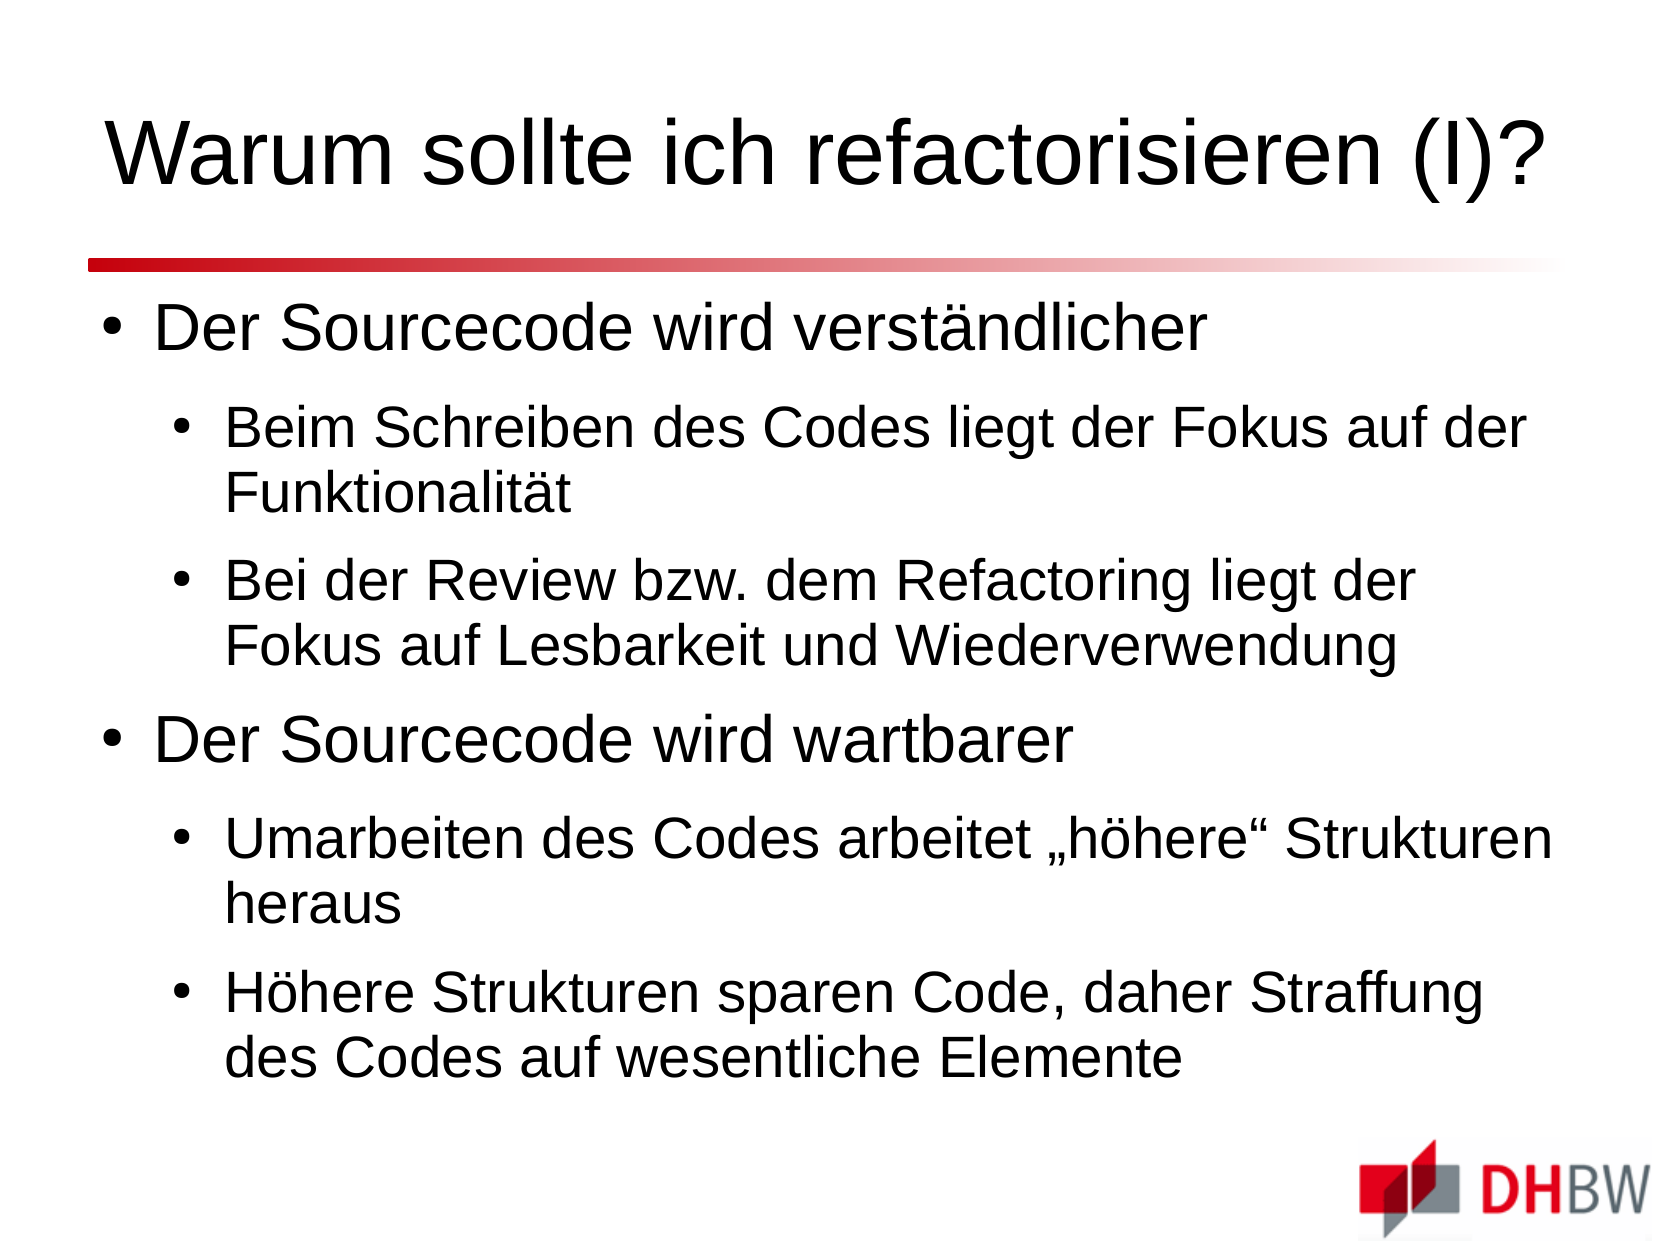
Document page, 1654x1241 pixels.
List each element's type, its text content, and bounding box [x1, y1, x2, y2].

title Warum sollte ich refactorisieren (I)? [82, 49, 1571, 257]
list Der Sourcecode wird verständlicher Beim Schreiben des Codes liegt der Fokus auf der Funktionalität Bei der Review bzw. dem Refactoring liegt der Fokus auf Lesbarkeit und Wiederverwendung Der Sourcecode wird wartbarer Umarbeiten des Codes arbeitet „höhere“ Strukturen heraus Höhere Strukturen sparen Code, daher Straffung des Codes auf wesentliche Elemente [82, 290, 1571, 1109]
picture [1358, 1137, 1652, 1241]
